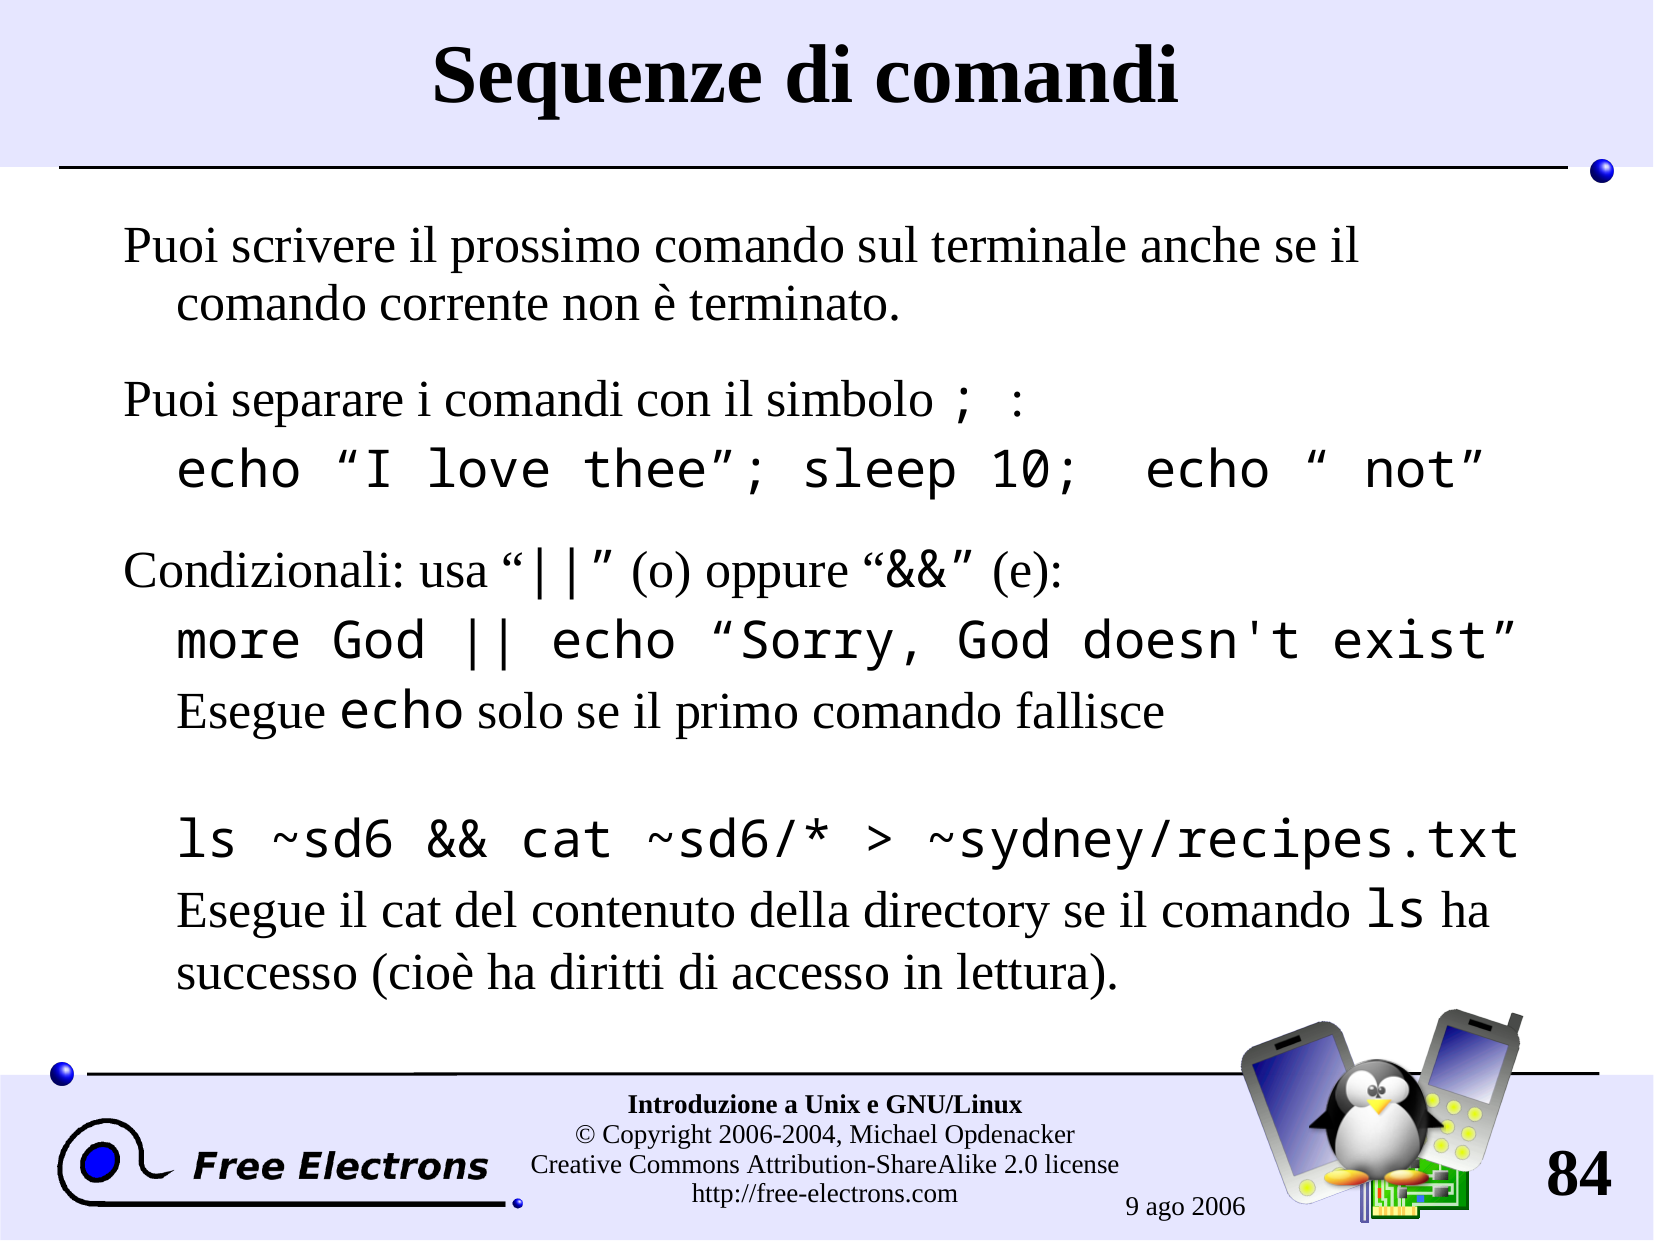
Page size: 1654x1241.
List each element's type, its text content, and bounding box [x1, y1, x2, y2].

picture [50, 1107, 527, 1216]
title Sequenze di comandi [60, 12, 1551, 138]
picture [1230, 1066, 1521, 1241]
list Puoi scrivere il prossimo comando sul terminale anche se il comando corrente non è terminato. Puoi separare i comandi con il simbolo ; : echo “I love thee”; sleep 10; echo “ not” Condizionali: usa “||” (o) oppure “&&” (e): more God || echo “Sorry, God doesn't exist” Esegue echo solo se il primo comando fallisce ls ~sd6 && cat ~sd6/* > ~sydney/recipes.txt Esegue il cat del contenuto della directory se il comando ls ha successo (cioè ha diritti di accesso in lettura). [105, 216, 1547, 1066]
